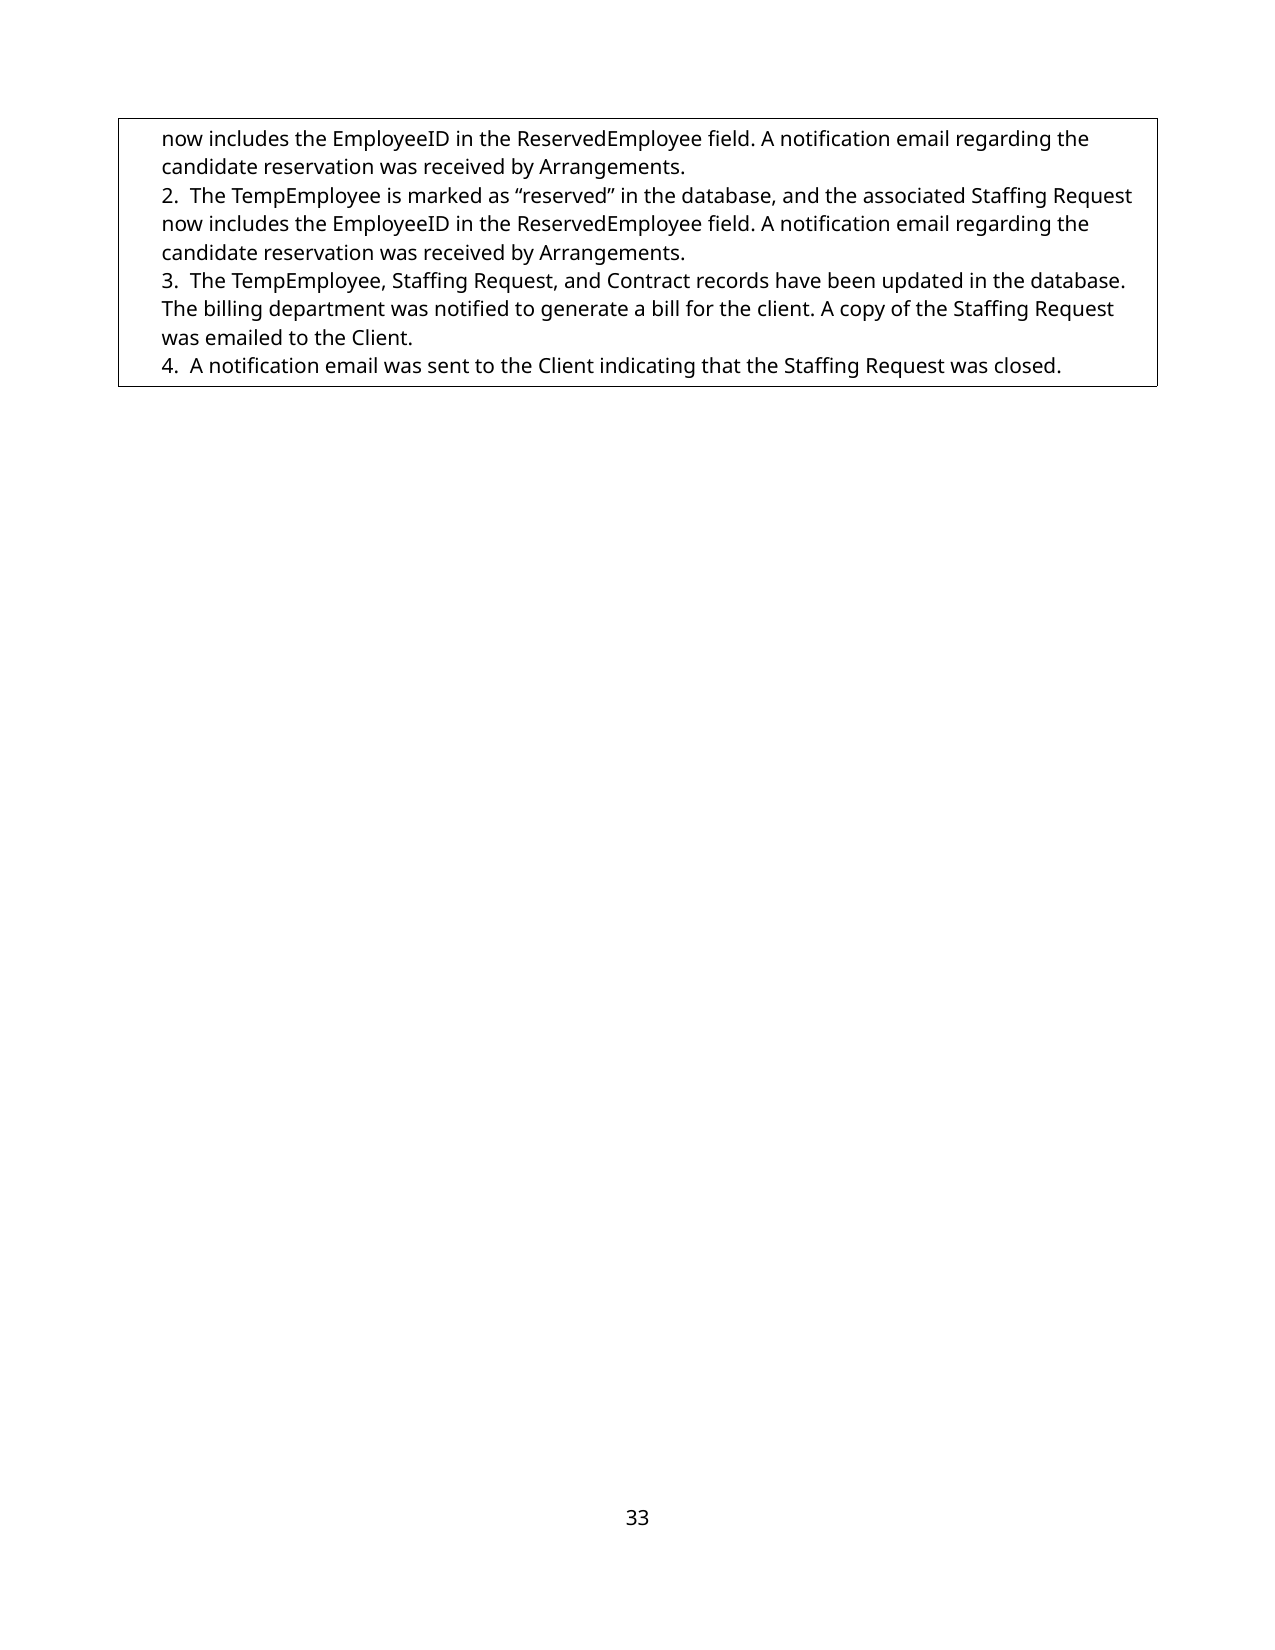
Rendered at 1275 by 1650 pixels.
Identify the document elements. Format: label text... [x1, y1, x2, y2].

table_header now includes the EmployeeID in the ReservedEmployee field. A notification email regarding the candidate reservation was received by Arrangements. 2. The TempEmployee is marked as “reserved” in the database, and the associated Staffing Request now includes the EmployeeID in the ReservedEmployee field. A notification email regarding the candidate reservation was received by Arrangements. 3. The TempEmployee, Staffing Request, and Contract records have been updated in the database. The billing department was notified to generate a bill for the client. A copy of the Staffing Request was emailed to the Client. 4. A notification email was sent to the Client indicating that the Staffing Request was closed. [119, 119, 1157, 386]
